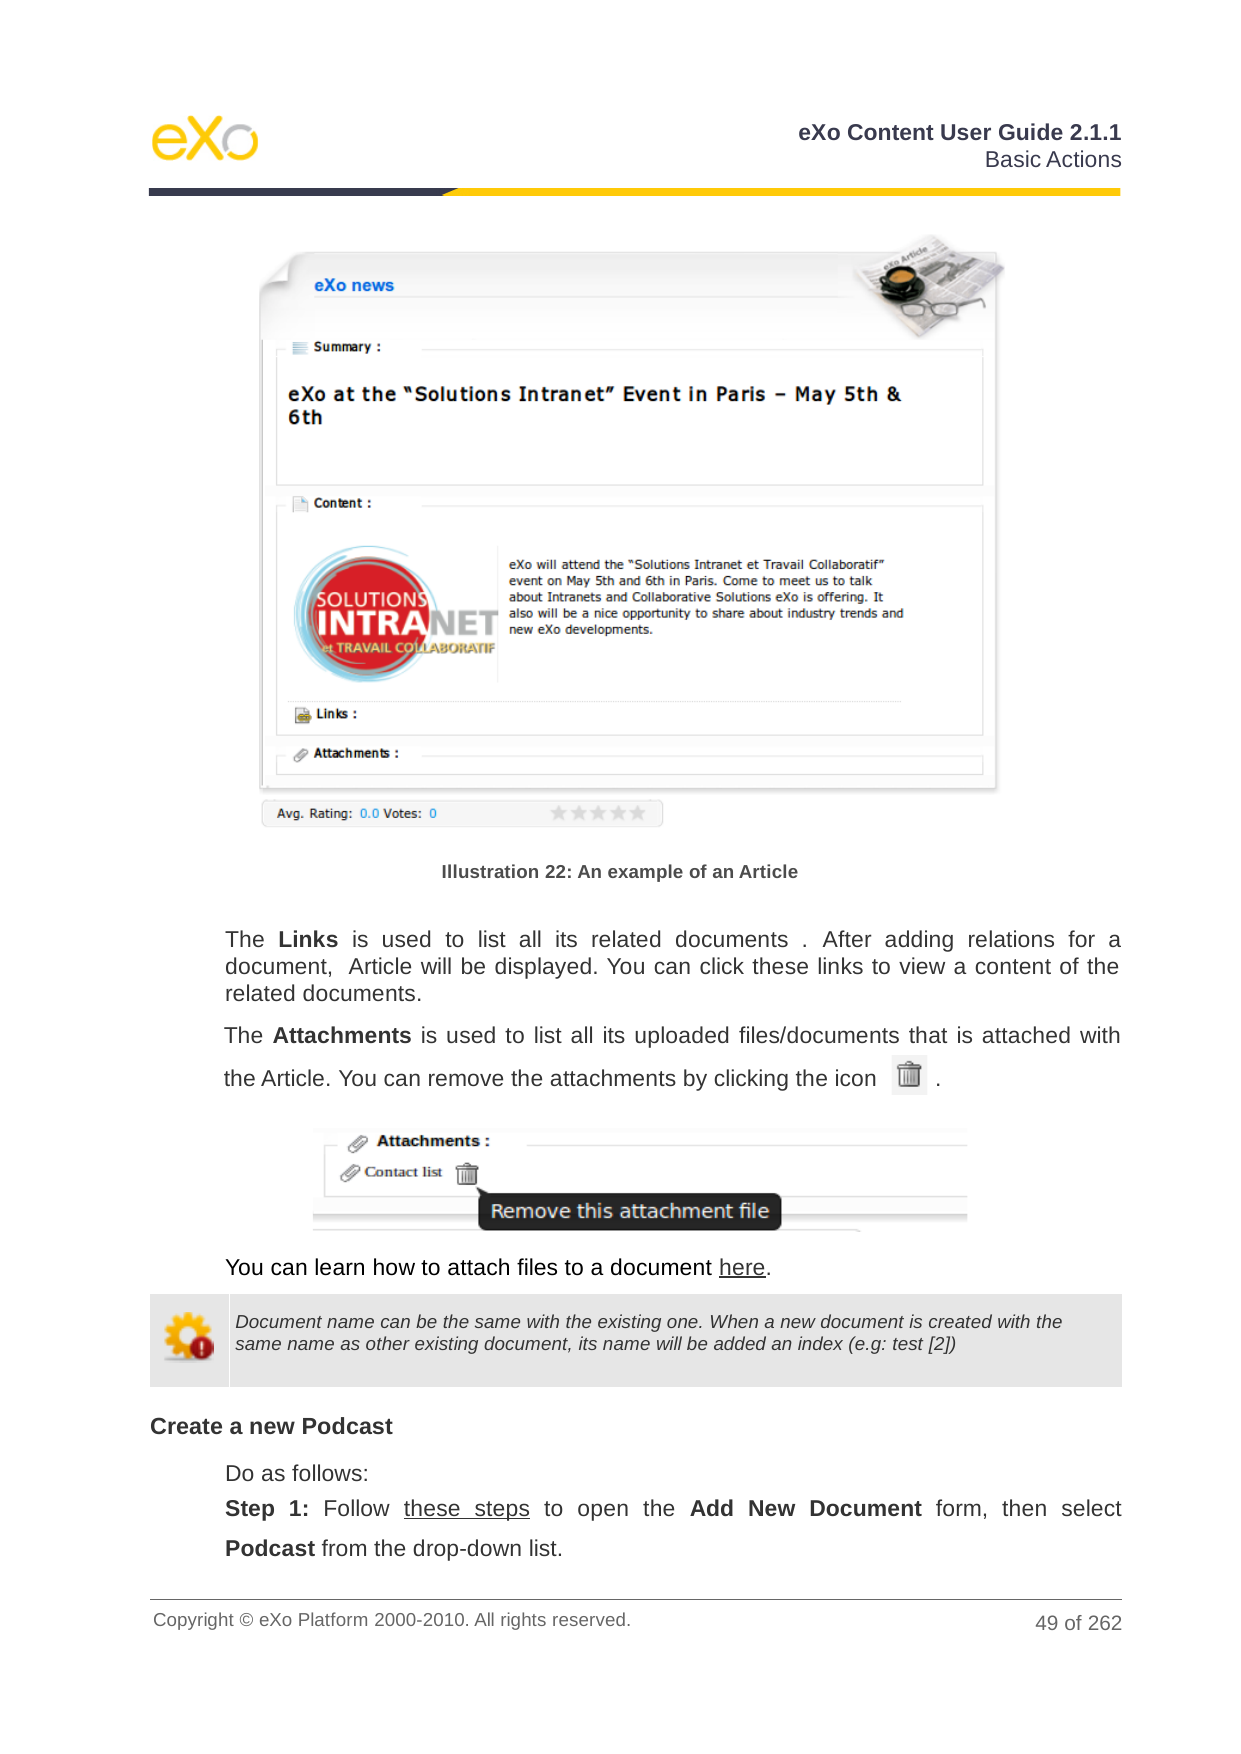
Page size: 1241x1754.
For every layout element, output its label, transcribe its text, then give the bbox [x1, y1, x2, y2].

picture [163, 1312, 214, 1363]
table_header [150, 1363, 229, 1387]
list Do as follows: [187, 1459, 1122, 1487]
table_header [214, 1313, 229, 1362]
picture [251, 231, 1011, 840]
subtitle Create a new Podcast [150, 1412, 1122, 1439]
picture [152, 115, 259, 161]
list The Links is used to list all its related documents . After adding relations for a document, Article will be displayed. You can click these links to view a content of the related documents. [187, 925, 1122, 1006]
list Illustration 23: An example of an Article [221, 858, 1019, 883]
list Step 1: Follow these steps to open the Add New Document form, then select Podcast from the drop-down list. [187, 1494, 1122, 1562]
list You can learn how to attach files to a document here. [187, 1251, 1122, 1280]
picture [312, 1128, 968, 1232]
table_header [150, 1313, 163, 1362]
picture [148, 188, 1121, 196]
picture [891, 1055, 928, 1095]
text The Attachments is used to list all its uploaded files/documents that is attached with the Article. You can remove the attachments by clicking the icon . [223, 1021, 1122, 1102]
table_header Document name can be the same with the existing one. When a new document is created with the same name as other existing document, its name will be added an index (e.g: test [2]) [230, 1294, 1122, 1387]
table_header [150, 1294, 229, 1312]
